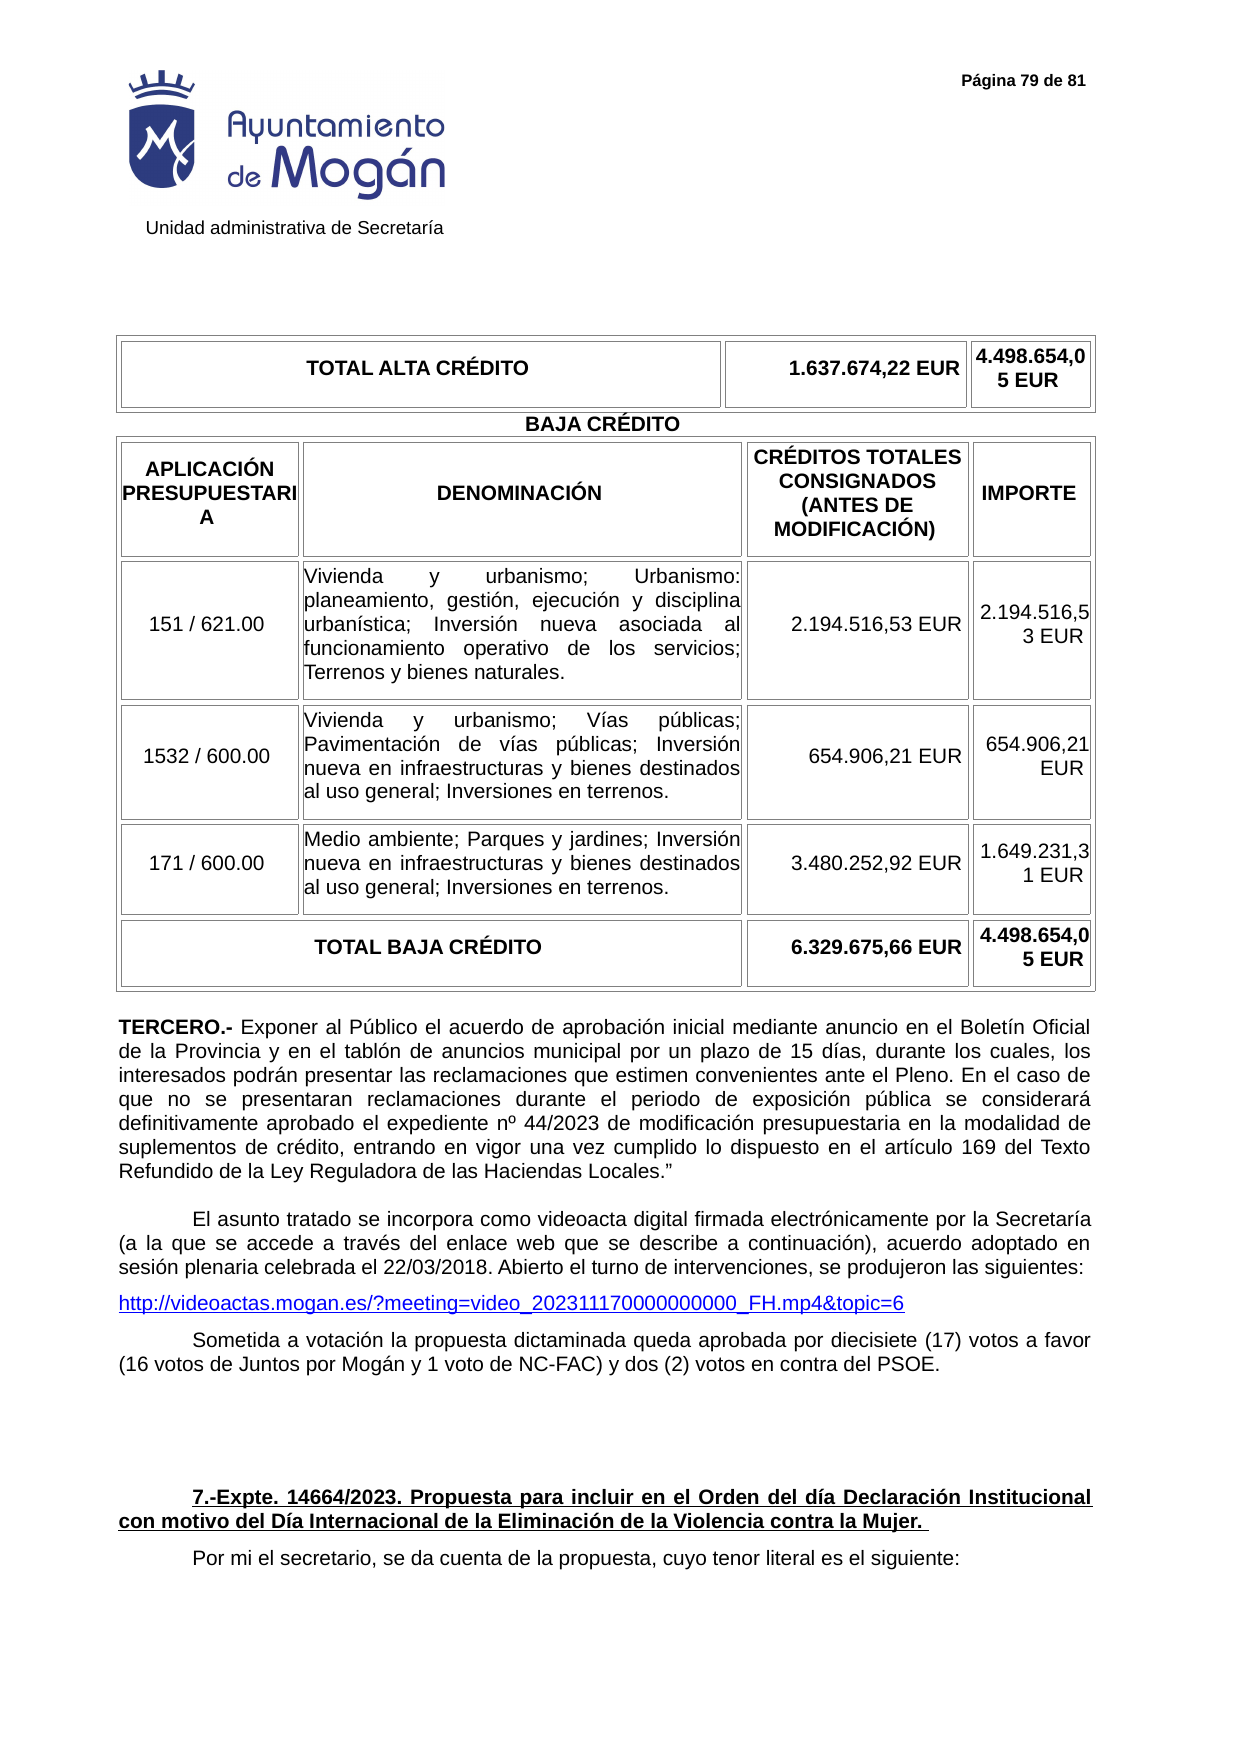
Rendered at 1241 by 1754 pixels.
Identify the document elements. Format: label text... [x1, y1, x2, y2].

text El asunto tratado se incorpora como videoacta digital firmada electrónicamente por la Secretaría (a la que se accede a través del enlace web que se describe a continuación), acuerdo adoptado en sesión plenaria celebrada el 22/03/2018. Abierto el turno de intervenciones, se produjeron las siguientes: [118, 1207, 1092, 1279]
table_cell 1.649.231,31 EUR [971, 819, 1092, 914]
text BAJA CRÉDITO [118, 413, 1092, 436]
table_cell TOTAL BAJA CRÉDITO [118, 914, 744, 986]
table_cell 654.906,21 EUR [971, 699, 1092, 819]
table_cell Medio ambiente; Parques y jardines; Inversión nueva en infraestructuras y bienes destinados al uso general; Inversiones en terrenos. [301, 819, 744, 914]
table_header IMPORTE [971, 437, 1092, 556]
picture [128, 70, 445, 206]
table_cell 6.329.675,66 EUR [744, 914, 971, 986]
table_cell Vivienda y urbanismo; Urbanismo: planeamiento, gestión, ejecución y disciplina urbanística; Inversión nueva asociada al funcionamiento operativo de los servicios; Terrenos y bienes naturales. [301, 556, 744, 699]
text Por mi el secretario, se da cuenta de la propuesta, cuyo tenor literal es el siguiente: [118, 1545, 1092, 1569]
table_cell Vivienda y urbanismo; Vías públicas; Pavimentación de vías públicas; Inversión nueva en infraestructuras y bienes destinados al uso general; Inversiones en terrenos. [301, 699, 744, 819]
text 7.-Expte. 14664/2023. Propuesta para incluir en el Orden del día Declaración Institucional con motivo del Día Internacional de la Eliminación de la Violencia contra la Mujer. [118, 1461, 1092, 1533]
table_cell 171 / 600.00 [118, 819, 301, 914]
table_cell 1532 / 600.00 [118, 699, 301, 819]
table_cell 3.480.252,92 EUR [744, 819, 971, 914]
table_cell TOTAL ALTA CRÉDITO [118, 336, 722, 407]
table_cell 654.906,21 EUR [744, 699, 971, 819]
table_cell 4.498.654,05 EUR [969, 336, 1092, 407]
table_header CRÉDITOS TOTALES CONSIGNADOS (ANTES DE MODIFICACIÓN) [744, 437, 971, 556]
text Sometida a votación la propuesta dictaminada queda aprobada por diecisiete (17) votos a favor (16 votos de Juntos por Mogán y 1 voto de NC-FAC) y dos (2) votos en contra del PSOE. [118, 1328, 1092, 1376]
text TERCERO.- Exponer al Público el acuerdo de aprobación inicial mediante anuncio en el Boletín Oficial de la Provincia y en el tablón de anuncios municipal por un plazo de 15 días, durante los cuales, los interesados podrán presentar las reclamaciones que estimen convenientes ante el Pleno. En el caso de que no se presentaran reclamaciones durante el periodo de exposición pública se considerará definitivamente aprobado el expediente nº 44/2023 de modificación presupuestaria en la modalidad de suplementos de crédito, entrando en vigor una vez cumplido lo dispuesto en el artículo 169 del Texto Refundido de la Ley Reguladora de las Haciendas Locales.” [118, 1015, 1092, 1183]
table_cell 1.637.674,22 EUR [723, 336, 969, 407]
table_cell 2.194.516,53 EUR [971, 556, 1092, 699]
table_cell 4.498.654,05 EUR [971, 914, 1092, 986]
table_header DENOMINACIÓN [301, 437, 744, 556]
table_cell 2.194.516,53 EUR [744, 556, 971, 699]
table_header APLICACIÓN PRESUPUESTARIA [118, 437, 301, 556]
table_cell 151 / 621.00 [118, 556, 301, 699]
text http://videoactas.mogan.es/?meeting=video_202311170000000000_FH.mp4&topic=6 [118, 1291, 1092, 1315]
